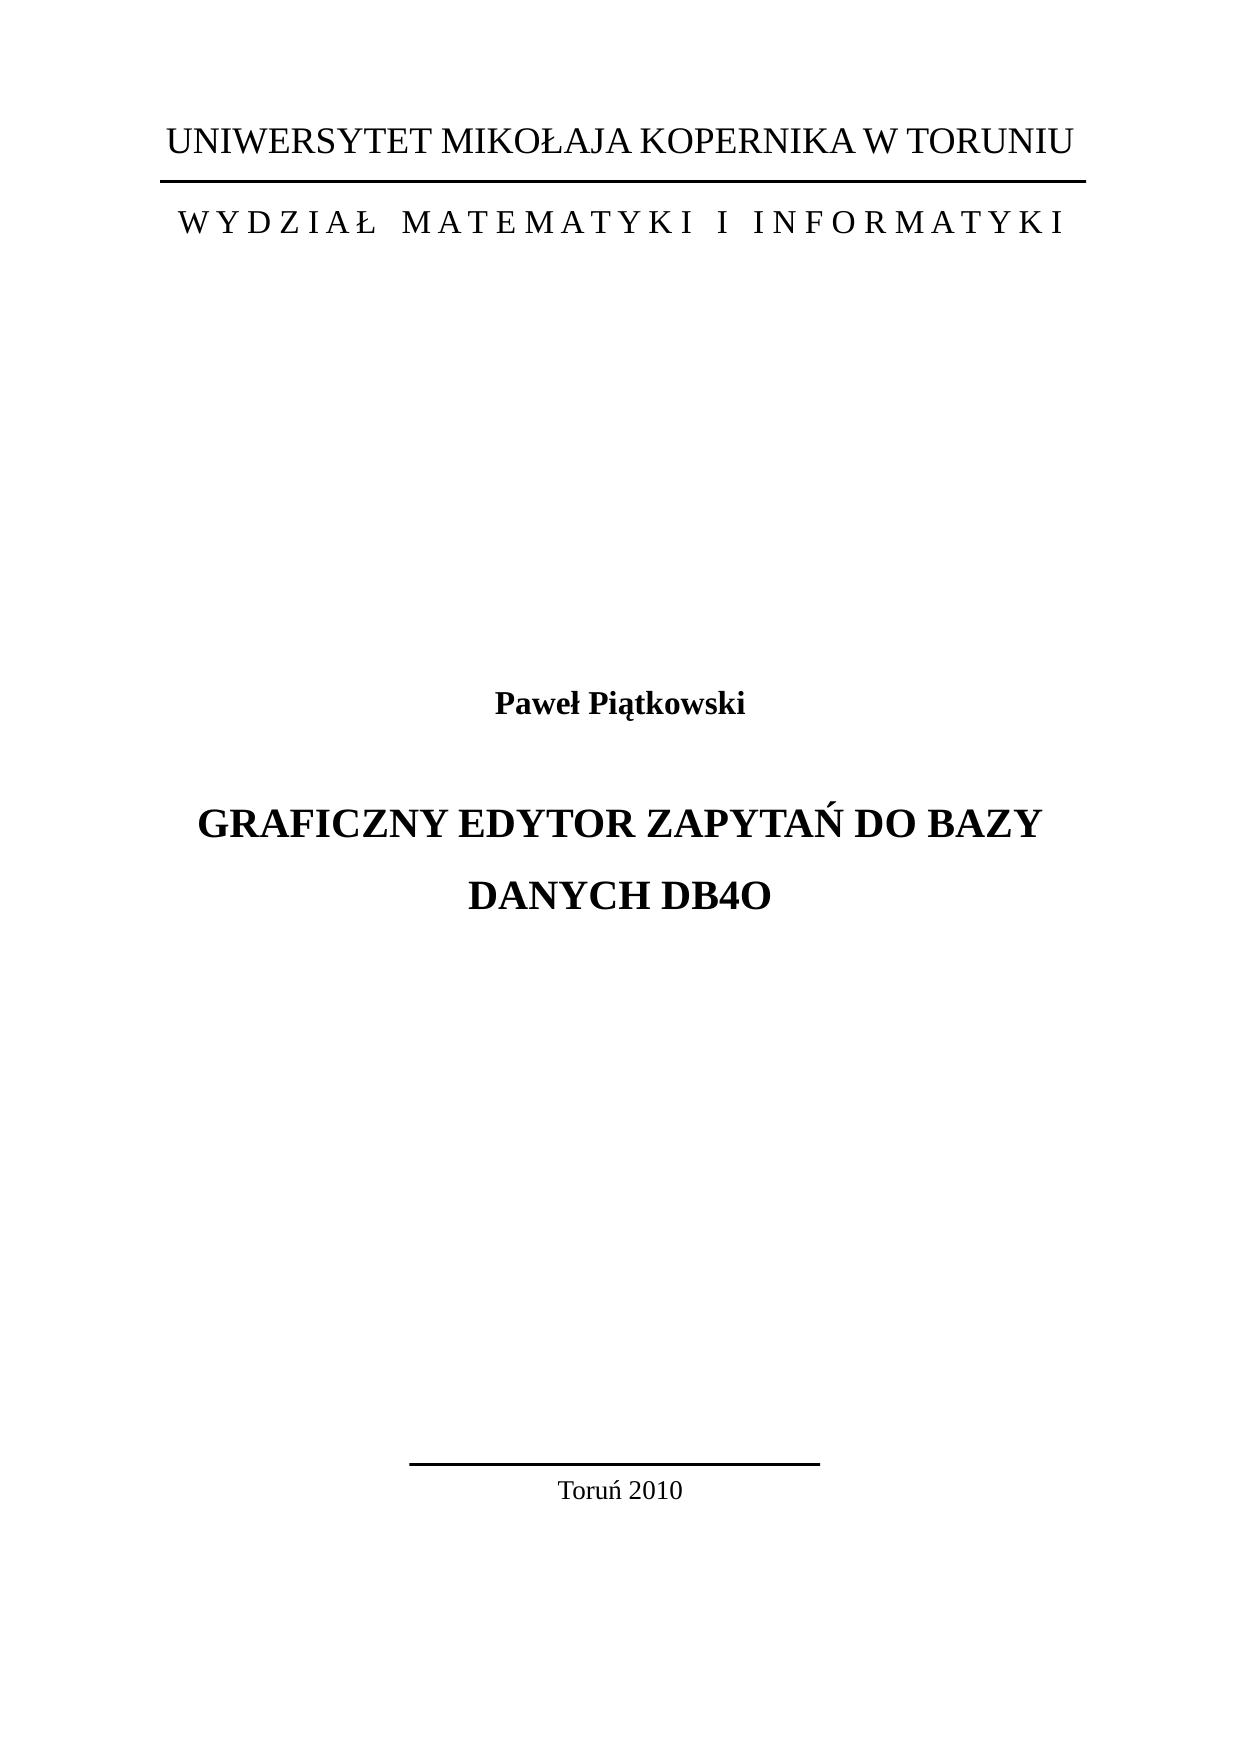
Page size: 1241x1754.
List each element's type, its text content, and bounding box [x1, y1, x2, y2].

text W Y D Z I A Ł M A T E M A T Y K I I I N F O R M A T Y K I [118, 183, 1122, 241]
text GRAFICZNY EDYTOR ZAPYTAŃ DO BAZY DANYCH DB4O [118, 799, 1122, 918]
text Toruń 2010 [118, 1474, 1122, 1505]
text UNIWERSYTET MIKOŁAJA KOPERNIKA W TORUNIU [118, 118, 1122, 161]
text Paweł Piątkowski [118, 684, 1122, 722]
